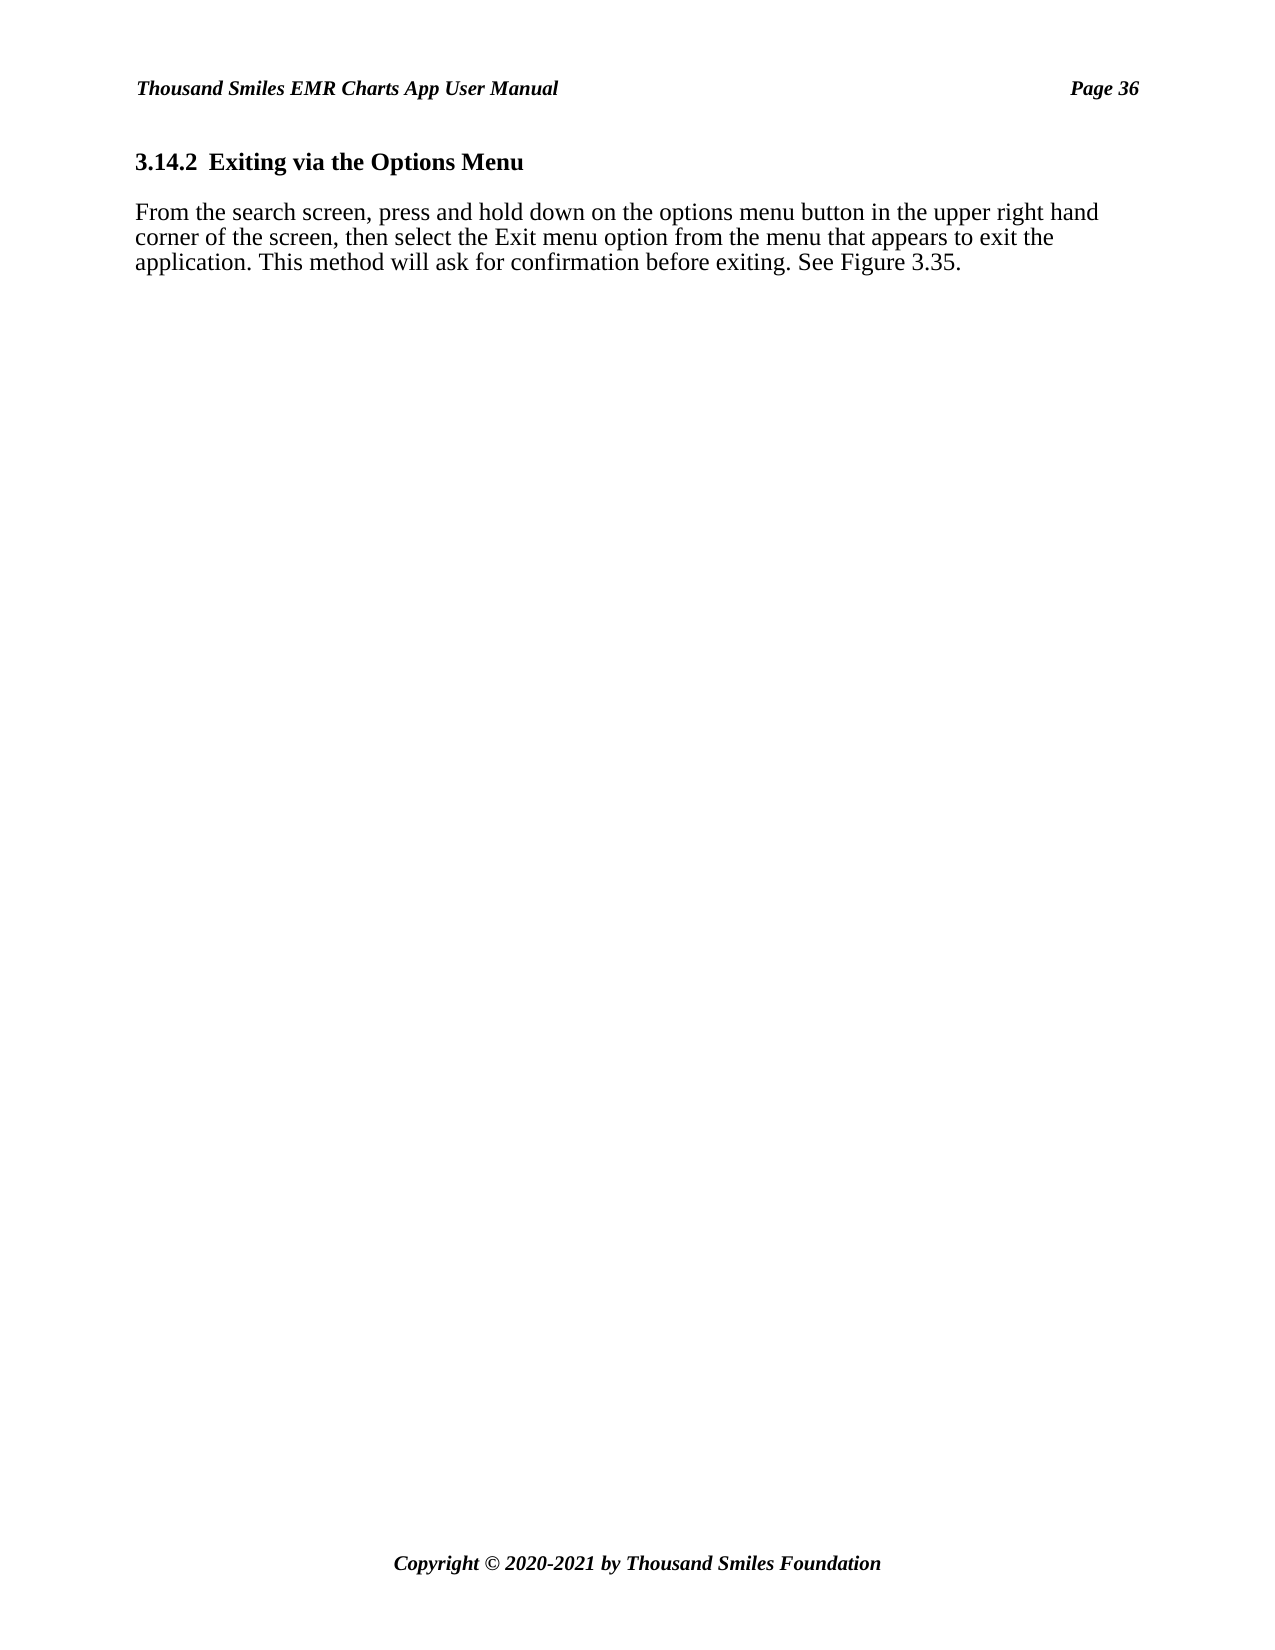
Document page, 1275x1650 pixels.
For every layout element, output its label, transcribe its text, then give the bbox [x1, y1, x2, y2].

subtitle Exiting via the Options Menu [135, 150, 1140, 175]
text From the search screen, press and hold down on the options menu button in the upper right hand corner of the screen, then select the Exit menu option from the menu that appears to exit the application. This method will ask for confirmation before exiting. See Figure 3.35. [135, 200, 1140, 275]
